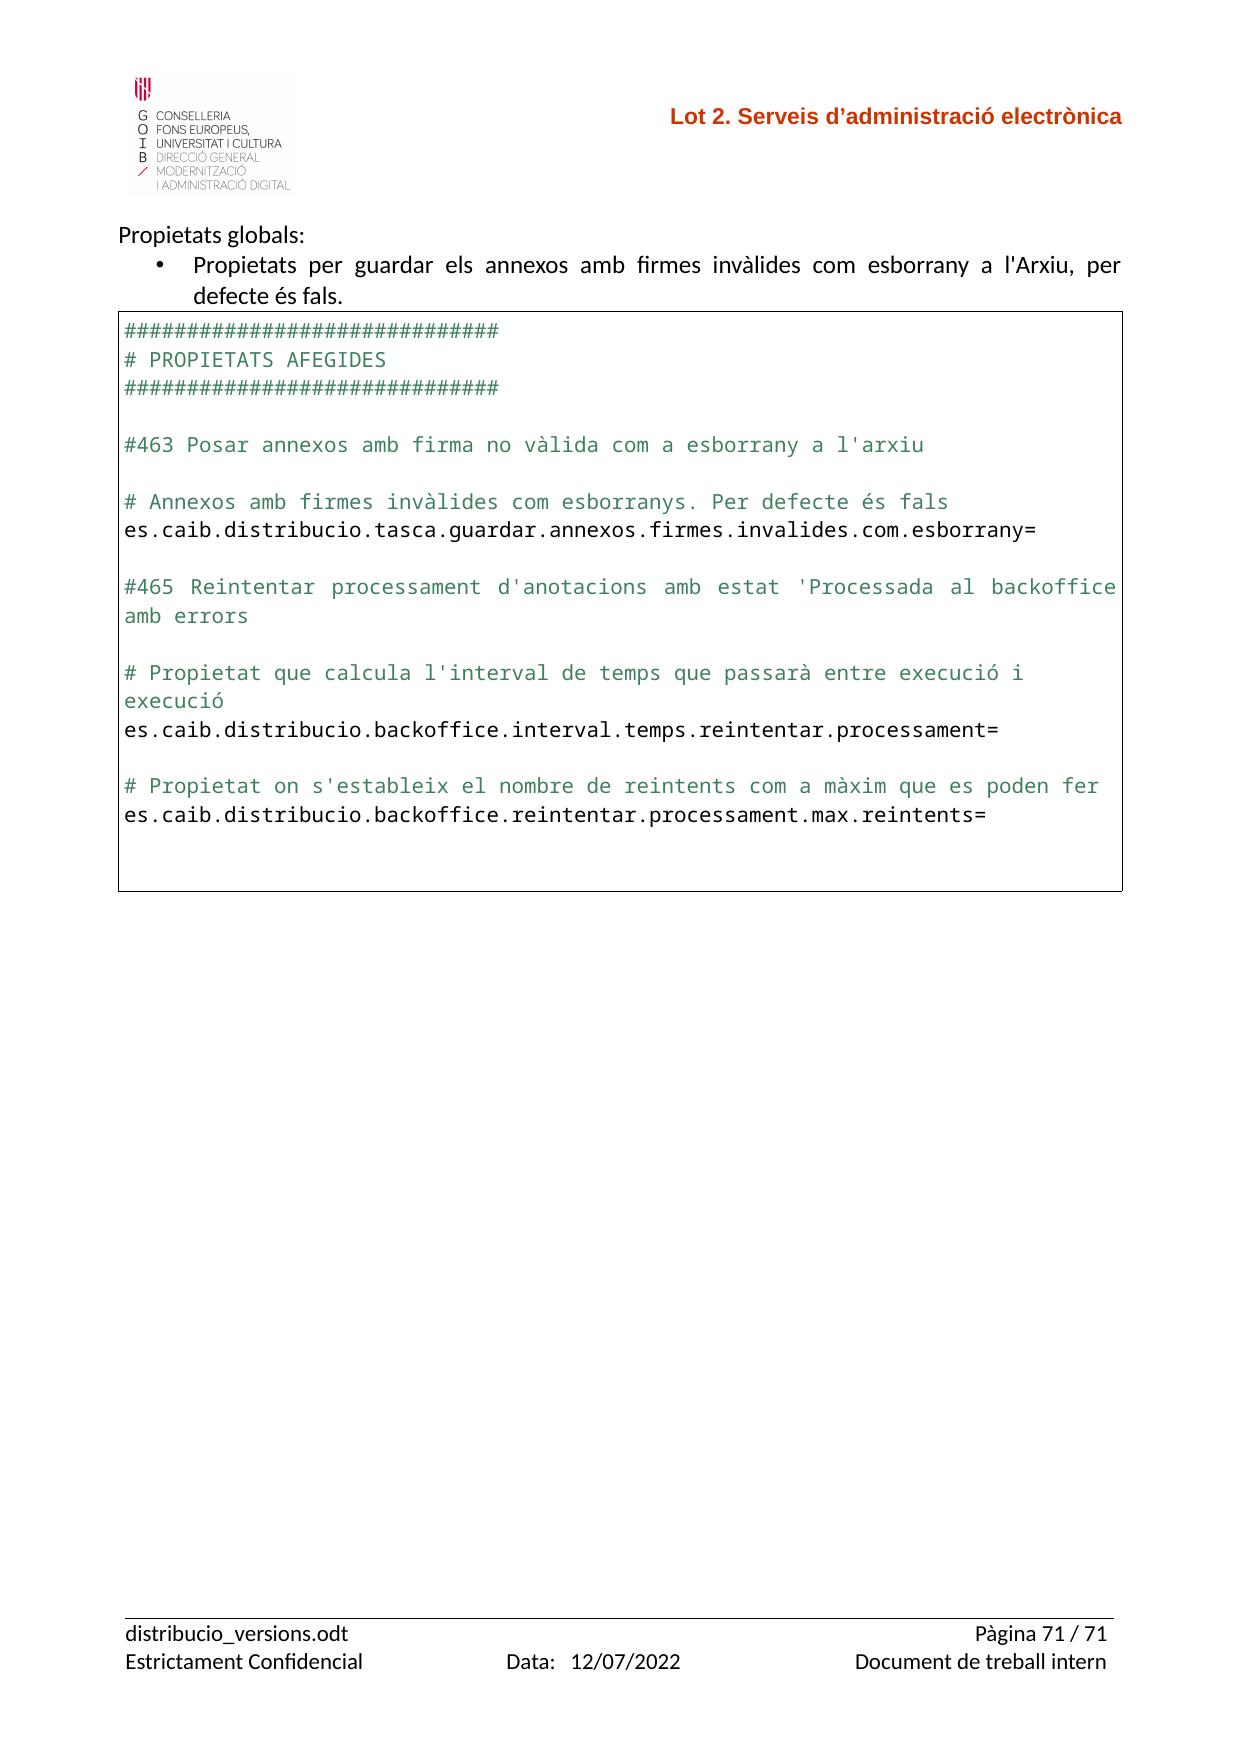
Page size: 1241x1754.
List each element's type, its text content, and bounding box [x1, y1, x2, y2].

text Propietats globals: [118, 219, 1122, 250]
list Propietats per guardar els annexos amb firmes invàlides com esborrany a l'Arxiu, per defecte és fals. [156, 250, 1122, 311]
table_header ############################## # PROPIETATS AFEGIDES ############################## #463 Posar annexos amb firma no vàlida com a esborrany a l'arxiu # Annexos amb firmes invàlides com esborranys. Per defecte és fals es.caib.distribucio.tasca.guardar.annexos.firmes.invalides.com.esborrany= #465 Reintentar processament d'anotacions amb estat 'Processada al backoffice amb errors # Propietat que calcula l'interval de temps que passarà entre execució i execució es.caib.distribucio.backoffice.interval.temps.reintentar.processament= # Propietat on s'estableix el nombre de reintents com a màxim que es poden fer es.caib.distribucio.backoffice.reintentar.processament.max.reintents= [119, 312, 1122, 891]
picture [126, 70, 299, 197]
